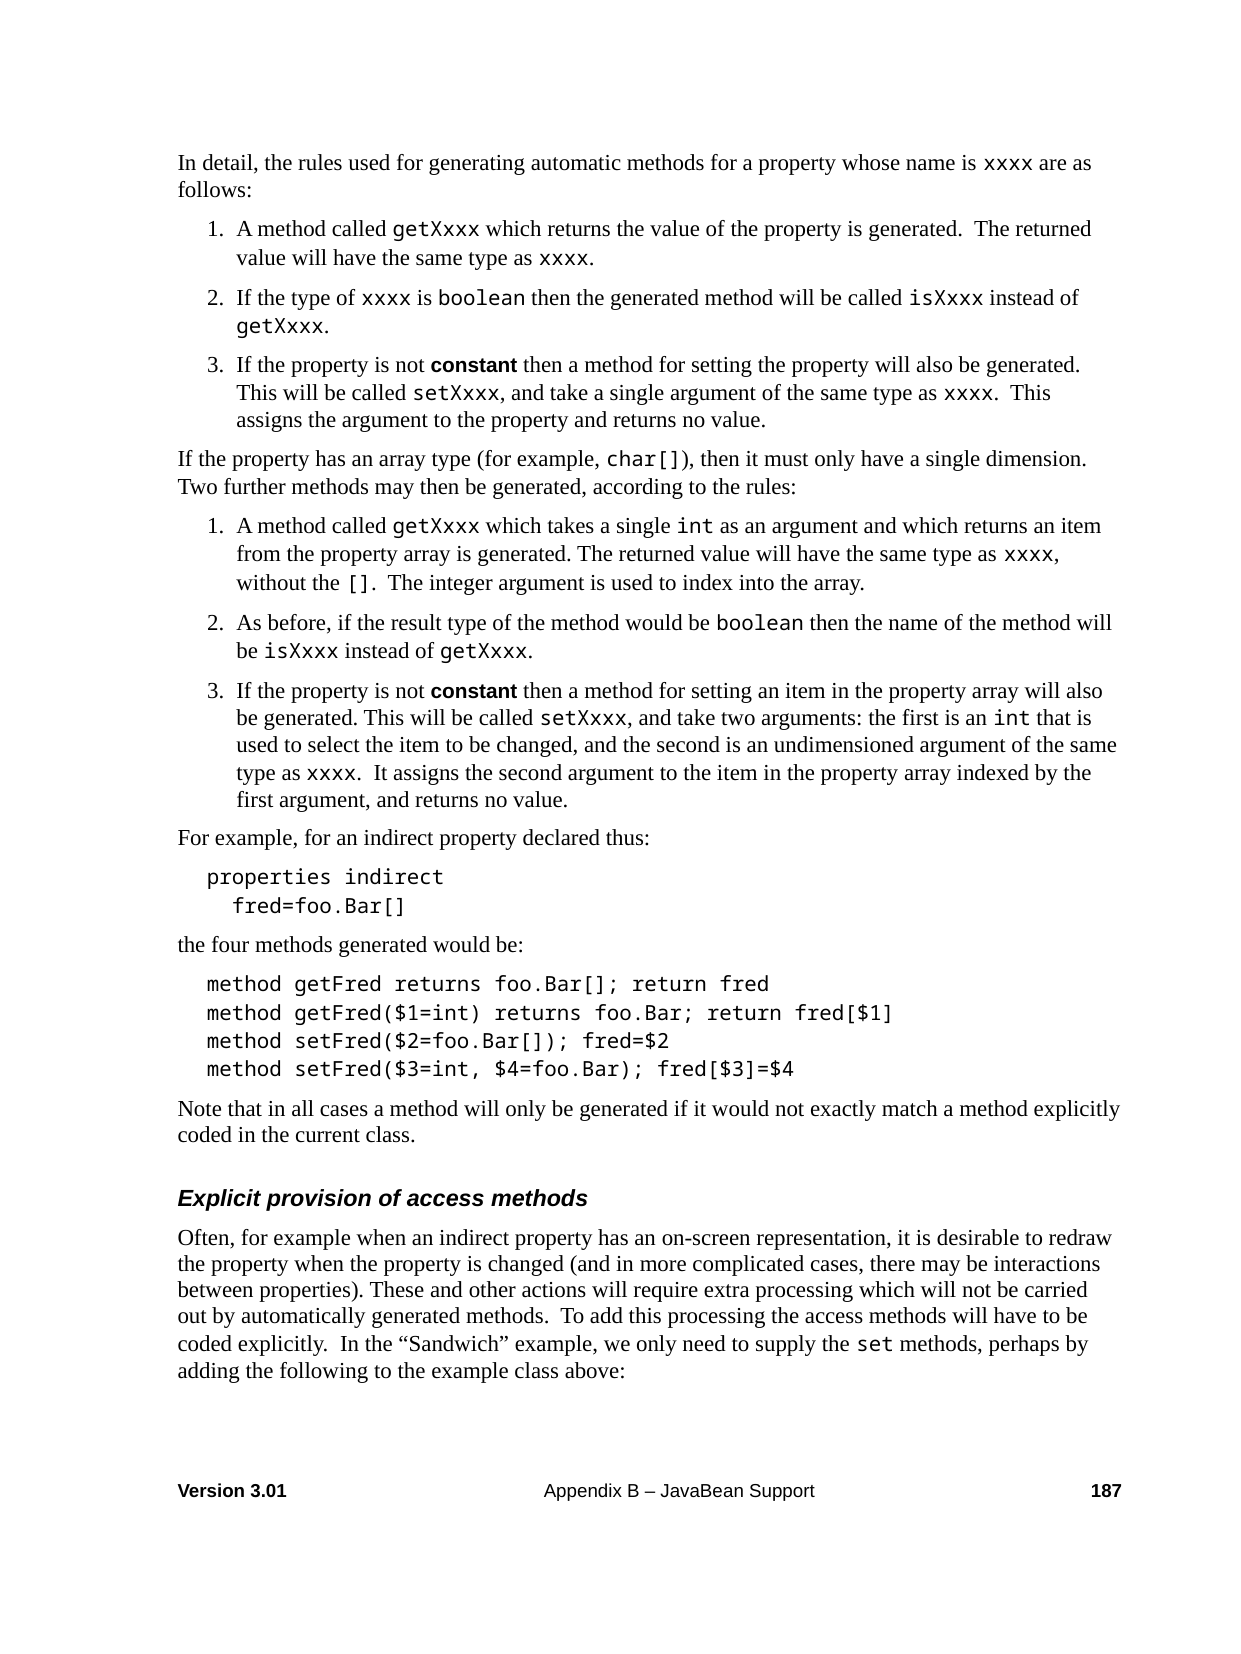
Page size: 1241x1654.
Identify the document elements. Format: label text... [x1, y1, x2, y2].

list As before, if the result type of the method would be boolean then the name of the method will be isXxxx instead of getXxxx. [207, 608, 1122, 665]
text method getFred returns foo.Bar[]; return fred method getFred($1=int) returns foo.Bar; return fred[$1] method setFred($2=foo.Bar[]); fred=$2 method setFred($3=int, $4=foo.Bar); fred[$3]=$4 [207, 969, 1122, 1083]
list If the type of xxxx is boolean then the generated method will be called isXxxx instead of getXxxx. [207, 283, 1122, 340]
text For example, for an indirect property declared thus: [177, 824, 1122, 851]
text Often, for example when an indirect property has an on-screen representation, it is desirable to redraw the property when the property is changed (and in more complicated cases, there may be interactions between properties). These and other actions will require extra processing which will not be carried out by automatically generated methods. To add this processing the access methods will have to be coded explicitly. In the “Sandwich” example, we only need to supply the set methods, perhaps by adding the following to the example class above: [177, 1223, 1122, 1384]
list A method called getXxxx which takes a single int as an argument and which returns an item from the property array is generated. The returned value will have the same type as xxxx, without the []. The integer argument is used to index into the array. [207, 511, 1122, 596]
subtitle Explicit provision of access methods [177, 1184, 1122, 1211]
list If the property is not constant then a method for setting an item in the property array will also be generated. This will be called setXxxx, and take two arguments: the first is an int that is used to select the item to be changed, and the second is an undimensioned argument of the same type as xxxx. It assigns the second argument to the item in the property array indexed by the first argument, and returns no value. [207, 677, 1122, 813]
text the four methods generated would be: [177, 931, 1122, 957]
text If the property has an array type (for example, char[]), then it must only have a single dimension. Two further methods may then be generated, according to the rules: [177, 444, 1122, 499]
list If the property is not constant then a method for setting the property will also be generated. This will be called setXxxx, and take a single argument of the same type as xxxx. This assigns the argument to the property and returns no value. [207, 351, 1122, 433]
text Note that in all cases a method will only be generated if it would not exactly match a method explicitly coded in the current class. [177, 1095, 1122, 1147]
text properties indirect fred=foo.Bar[] [207, 862, 1122, 919]
text In detail, the rules used for generating automatic methods for a property whose name is xxxx are as follows: [177, 148, 1122, 202]
list A method called getXxxx which returns the value of the property is generated. The returned value will have the same type as xxxx. [207, 214, 1122, 271]
